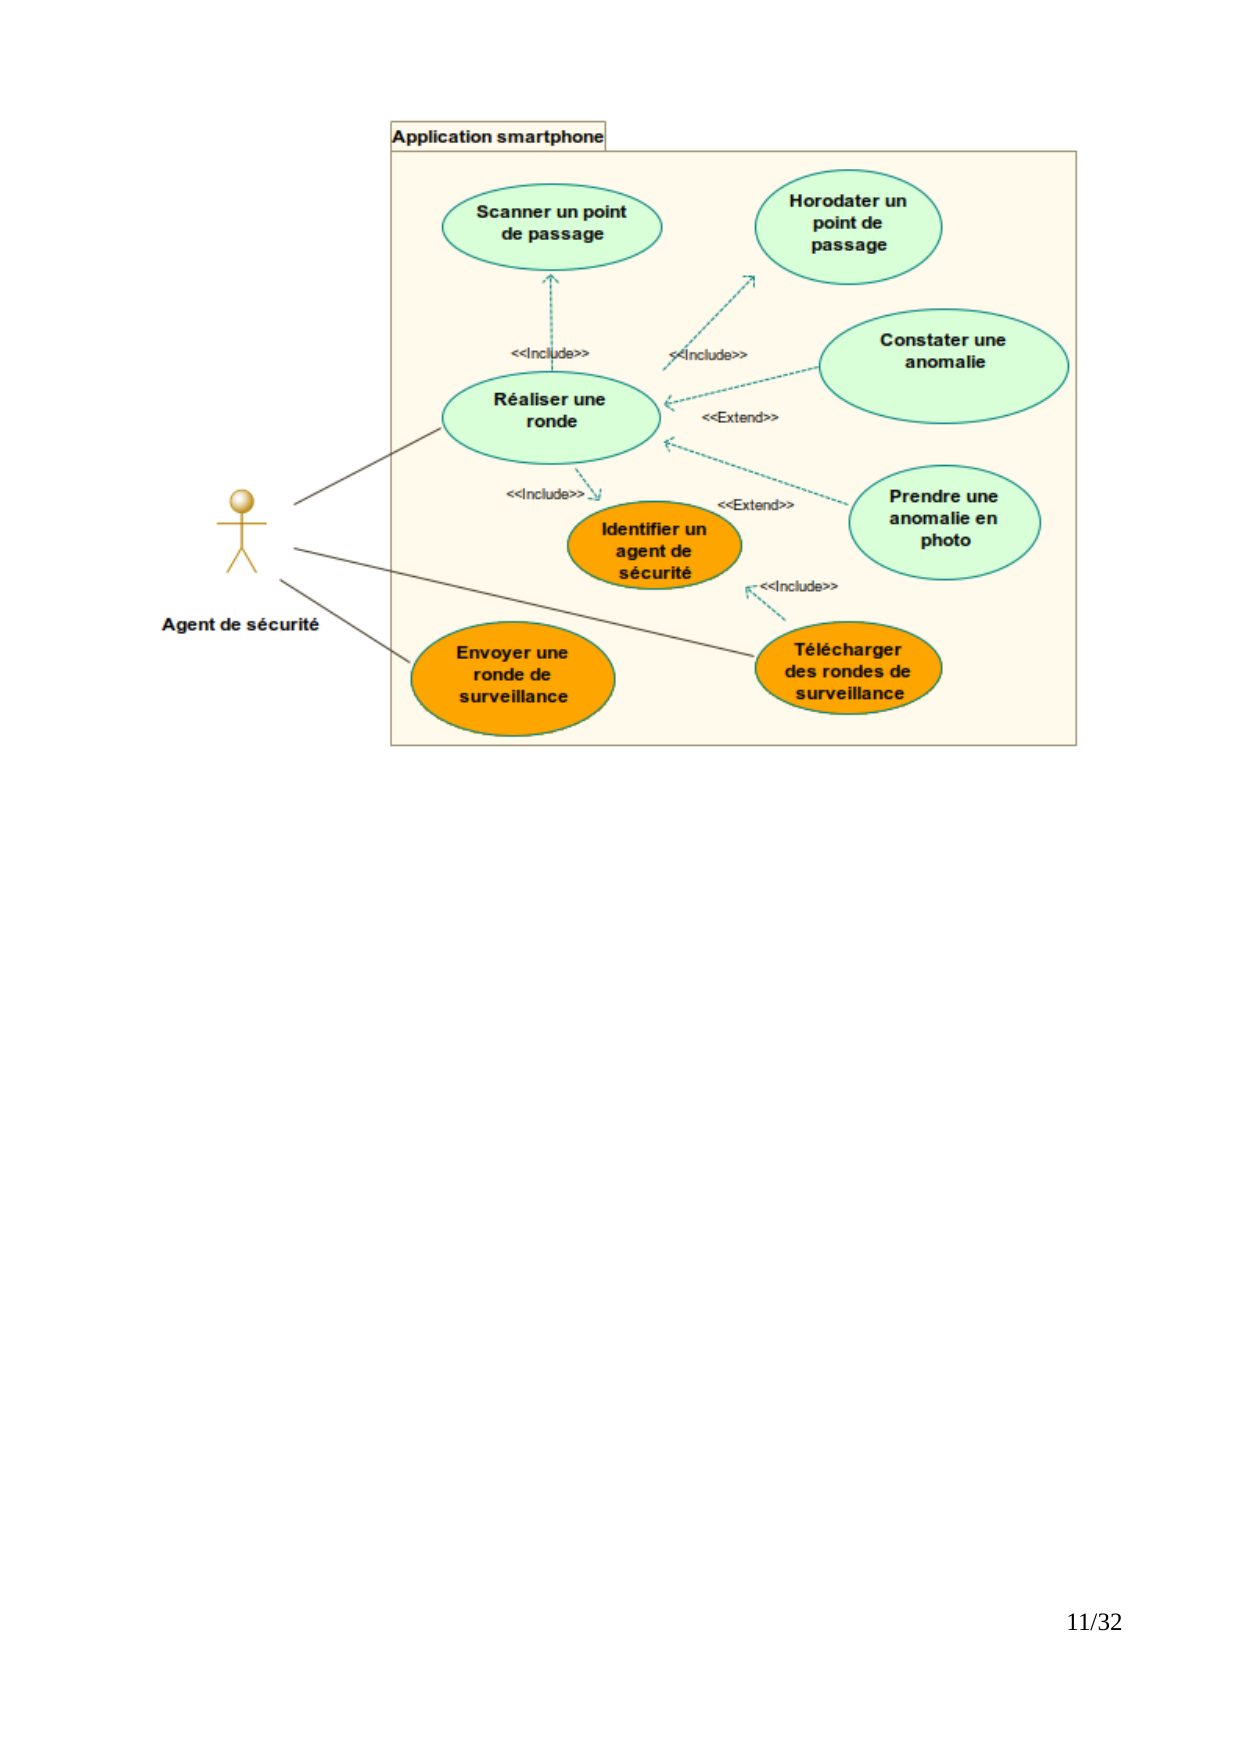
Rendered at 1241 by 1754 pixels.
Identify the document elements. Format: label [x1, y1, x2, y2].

picture [159, 118, 1082, 748]
